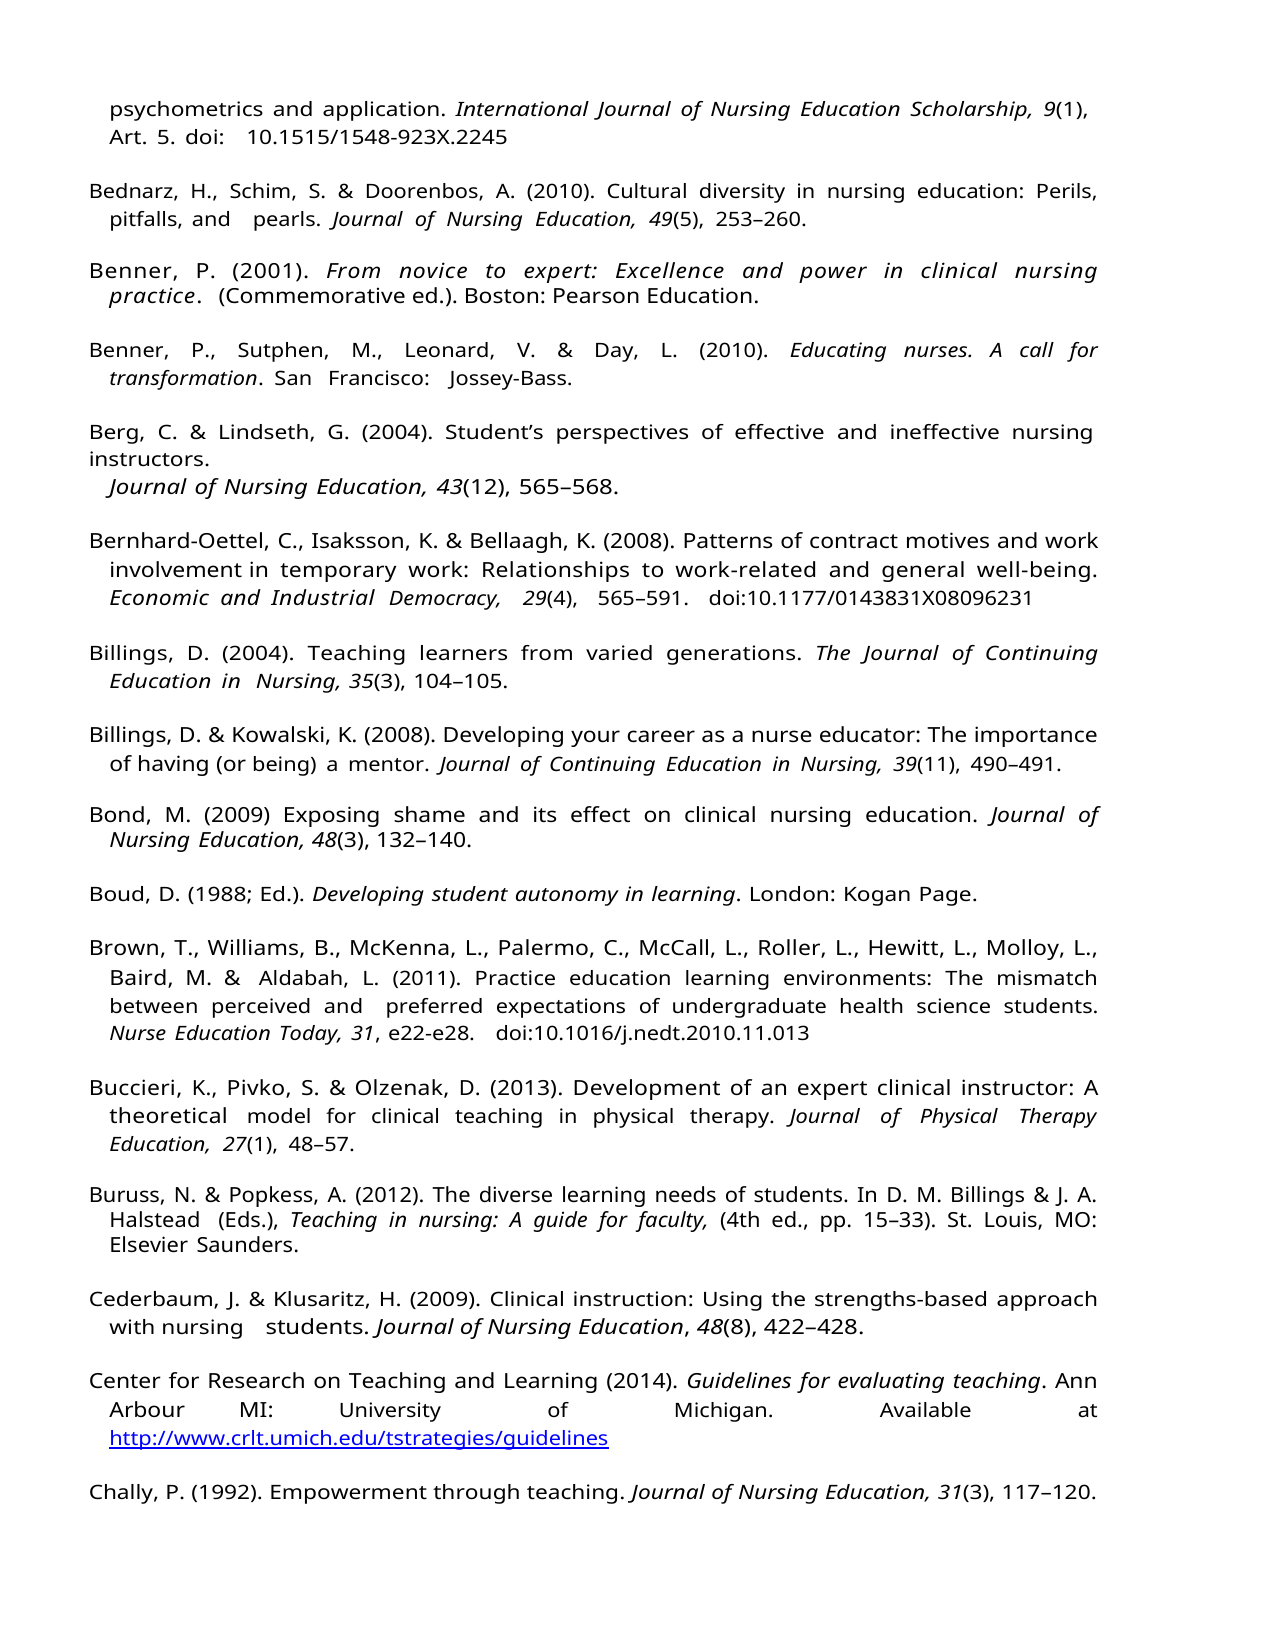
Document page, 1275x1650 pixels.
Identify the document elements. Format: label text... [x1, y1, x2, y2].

text Journal of Nursing Education, 43(12), 565–568. [109, 472, 1110, 501]
text Berg, C. & Lindseth, G. (2004). Student’s perspectives of eﬀective and ineﬀective nursing instructors. [88, 418, 1110, 472]
text Benner, P. (2001). From novice to expert: Excellence and power in clinical nursing practice. (Commemorative ed.). Boston: Pearson Education. [88, 259, 1098, 308]
text psychometrics and application. International Journal of Nursing Education Scholarship, 9(1), Art. 5. doi: 10.1515/1548-923X.2245 [109, 95, 1098, 150]
text Bernhard-Oettel, C., Isaksson, K. & Bellaagh, K. (2008). Patterns of contract motives and work involvement in temporary work: Relationships to work-related and general well-being. Economic and Industrial Democracy, 29(4), 565–591. doi:10.1177/0143831X08096231 [88, 526, 1099, 612]
text Buccieri, K., Pivko, S. & Olzenak, D. (2013). Development of an expert clinical instructor: A theoretical model for clinical teaching in physical therapy. Journal of Physical Therapy Education, 27(1), 48–57. [88, 1073, 1098, 1157]
text Brown, T., Williams, B., McKenna, L., Palermo, C., McCall, L., Roller, L., Hewitt, L., Molloy, L., Baird, M. & Aldabah, L. (2011). Practice education learning environments: The mismatch between perceived and preferred expectations of undergraduate health science students. Nurse Education Today, 31, e22-e28. doi:10.1016/j.nedt.2010.11.013 [88, 933, 1098, 1047]
text Bond, M. (2009) Exposing shame and its eﬀect on clinical nursing education. Journal of Nursing Education, 48(3), 132–140. [88, 803, 1098, 853]
text Benner, P., Sutphen, M., Leonard, V. & Day, L. (2010). Educating nurses. A call for transformation. San Francisco: Jossey-Bass. [88, 336, 1098, 391]
text Billings, D. & Kowalski, K. (2008). Developing your career as a nurse educator: The importance of having (or being) a mentor. Journal of Continuing Education in Nursing, 39(11), 490–491. [88, 720, 1098, 777]
text Cederbaum, J. & Klusaritz, H. (2009). Clinical instruction: Using the strengths-based approach with nursing students. Journal of Nursing Education, 48(8), 422–428. [88, 1285, 1098, 1341]
text Billings, D. (2004). Teaching learners from varied generations. The Journal of Continuing Education in Nursing, 35(3), 104–105. [88, 639, 1098, 694]
subtitle Buruss, N. & Popkess, A. (2012). The diverse learning needs of students. In D. M. Billings & J. A. Halstead (Eds.), Teaching in nursing: A guide for faculty, (4th ed., pp. 15–33). St. Louis, MO: Elsevier Saunders. [88, 1183, 1098, 1257]
text Center for Research on Teaching and Learning (2014). Guidelines for evaluating teaching. Ann Arbour MI: University of Michigan. Available at http://www.crlt.umich.edu/tstrategies/guidelines [88, 1366, 1098, 1451]
text Boud, D. (1988; Ed.). Developing student autonomy in learning. London: Kogan Page. [88, 880, 1110, 907]
text Chally, P. (1992). Empowerment through teaching. Journal of Nursing Education, 31(3), 117–120. [88, 1478, 1110, 1505]
text Bednarz, H., Schim, S. & Doorenbos, A. (2010). Cultural diversity in nursing education: Perils, pitfalls, and pearls. Journal of Nursing Education, 49(5), 253–260. [88, 178, 1098, 233]
